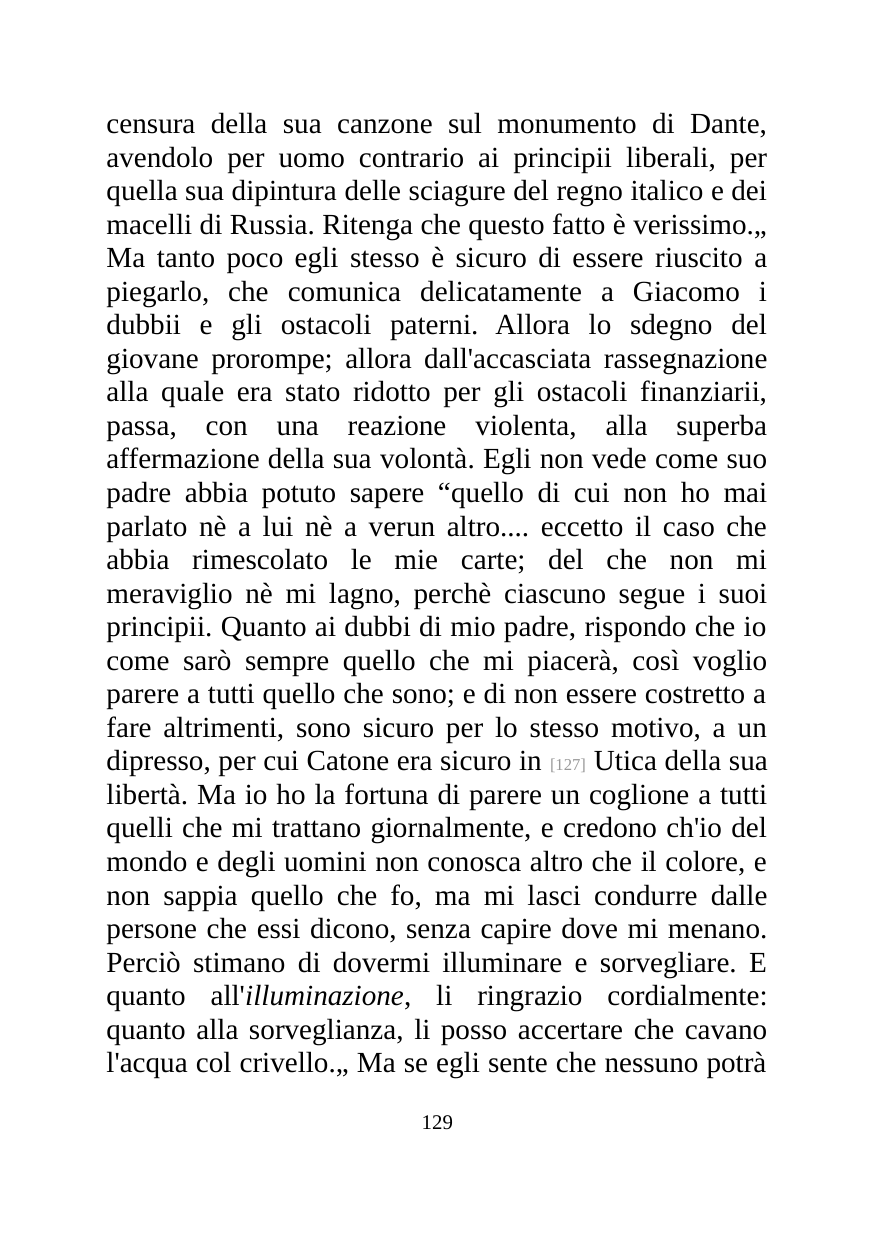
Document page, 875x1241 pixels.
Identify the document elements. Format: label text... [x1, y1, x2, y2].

text censura della sua canzone sul monumento di Dante, avendolo per uomo contrario ai principii liberali, per quella sua dipintura delle sciagure del regno italico e dei macelli di Russia. Ritenga che questo fatto è verissimo.„ Ma tanto poco egli stesso è sicuro di essere riuscito a piegarlo, che comunica delicatamente a Giacomo i dubbii e gli ostacoli paterni. Allora lo sdegno del giovane prorompe; allora dall'accasciata rassegnazione alla quale era stato ridotto per gli ostacoli finanziarii, passa, con una reazione violenta, alla superba affermazione della sua volontà. Egli non vede come suo padre abbia potuto sapere “quello di cui non ho mai parlato nè a lui nè a verun altro.... eccetto il caso che abbia rimescolato le mie carte; del che non mi meraviglio nè mi lagno, perchè ciascuno segue i suoi principii. Quanto ai dubbi di mio padre, rispondo che io come sarò sempre quello che mi piacerà, così voglio parere a tutti quello che sono; e di non essere costretto a fare altrimenti, sono sicuro per lo stesso motivo, a un dipresso, per cui Catone era sicuro in [127] Utica della sua libertà. Ma io ho la fortuna di parere un coglione a tutti quelli che mi trattano giornalmente, e credono ch'io del mondo e degli uomini non conosca altro che il colore, e non sappia quello che fo, ma mi lasci condurre dalle persone che essi dicono, senza capire dove mi menano. Perciò stimano di dovermi illuminare e sorvegliare. E quanto all'illuminazione, li ringrazio cordialmente: quanto alla sorveglianza, li posso accertare che cavano l'acqua col crivello.„ Ma se egli sente che nessuno potrà [106, 106, 768, 1079]
